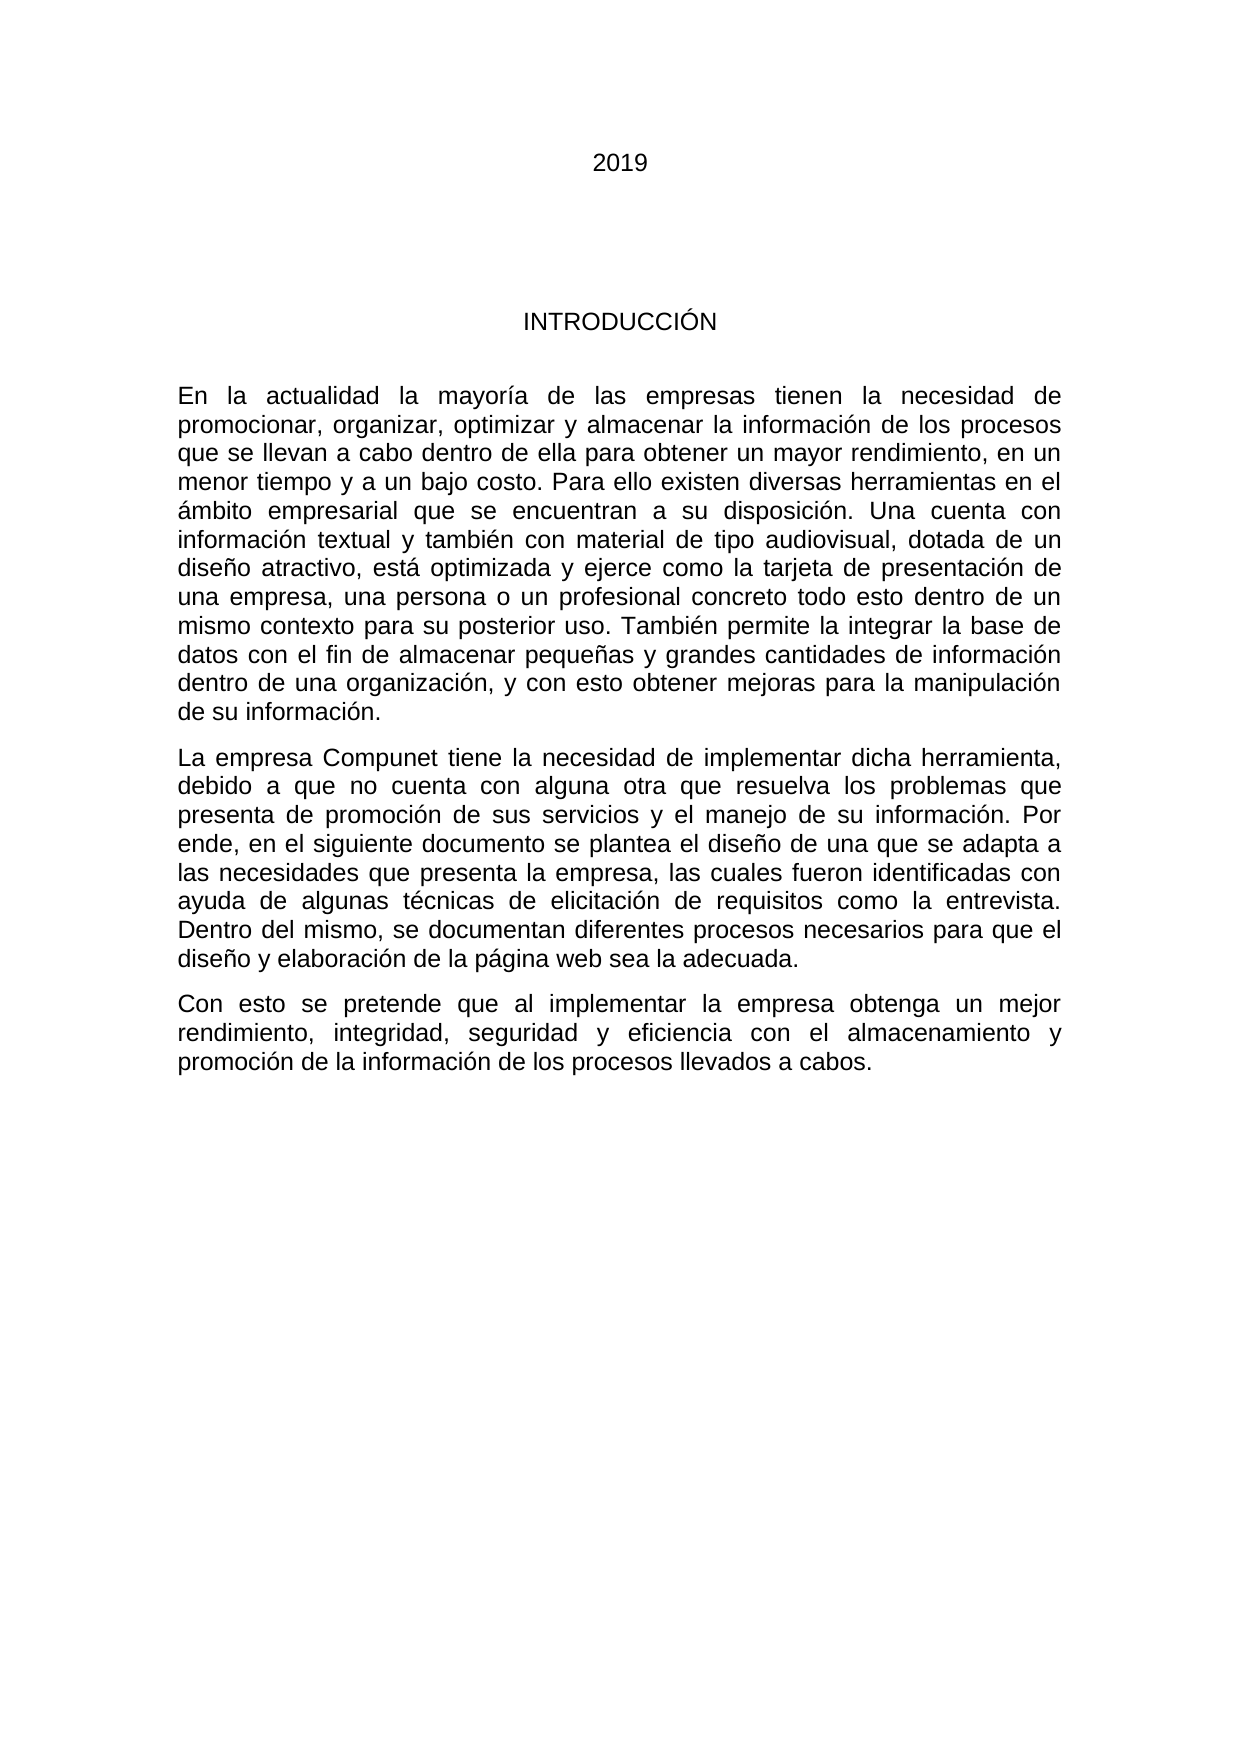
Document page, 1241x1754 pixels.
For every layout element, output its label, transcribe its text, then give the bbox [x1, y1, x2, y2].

text En la actualidad la mayoría de las empresas tienen la necesidad de promocionar, organizar, optimizar y almacenar la información de los procesos que se llevan a cabo dentro de ella para obtener un mayor rendimiento, en un menor tiempo y a un bajo costo. Para ello existen diversas herramientas en el ámbito empresarial que se encuentran a su disposición. Una cuenta con información textual y también con material de tipo audiovisual, dotada de un diseño atractivo, está optimizada y ejerce como la tarjeta de presentación de una empresa, una persona o un profesional concreto todo esto dentro de un mismo contexto para su posterior uso. También permite la integrar la base de datos con el fin de almacenar pequeñas y grandes cantidades de información dentro de una organización, y con esto obtener mejoras para la manipulación de su información. [177, 381, 1063, 726]
text La empresa Compunet tiene la necesidad de implementar dicha herramienta, debido a que no cuenta con alguna otra que resuelva los problemas que presenta de promoción de sus servicios y el manejo de su información. Por ende, en el siguiente documento se plantea el diseño de una que se adapta a las necesidades que presenta la empresa, las cuales fueron identificadas con ayuda de algunas técnicas de elicitación de requisitos como la entrevista. Dentro del mismo, se documentan diferentes procesos necesarios para que el diseño y elaboración de la página web sea la adecuada. [177, 742, 1063, 972]
text 2019 [177, 148, 1063, 176]
text Con esto se pretende que al implementar la empresa obtenga un mejor rendimiento, integridad, seguridad y eficiencia con el almacenamiento y promoción de la información de los procesos llevados a cabos. [177, 989, 1063, 1075]
subtitle INTRODUCCIÓN [177, 307, 1063, 336]
